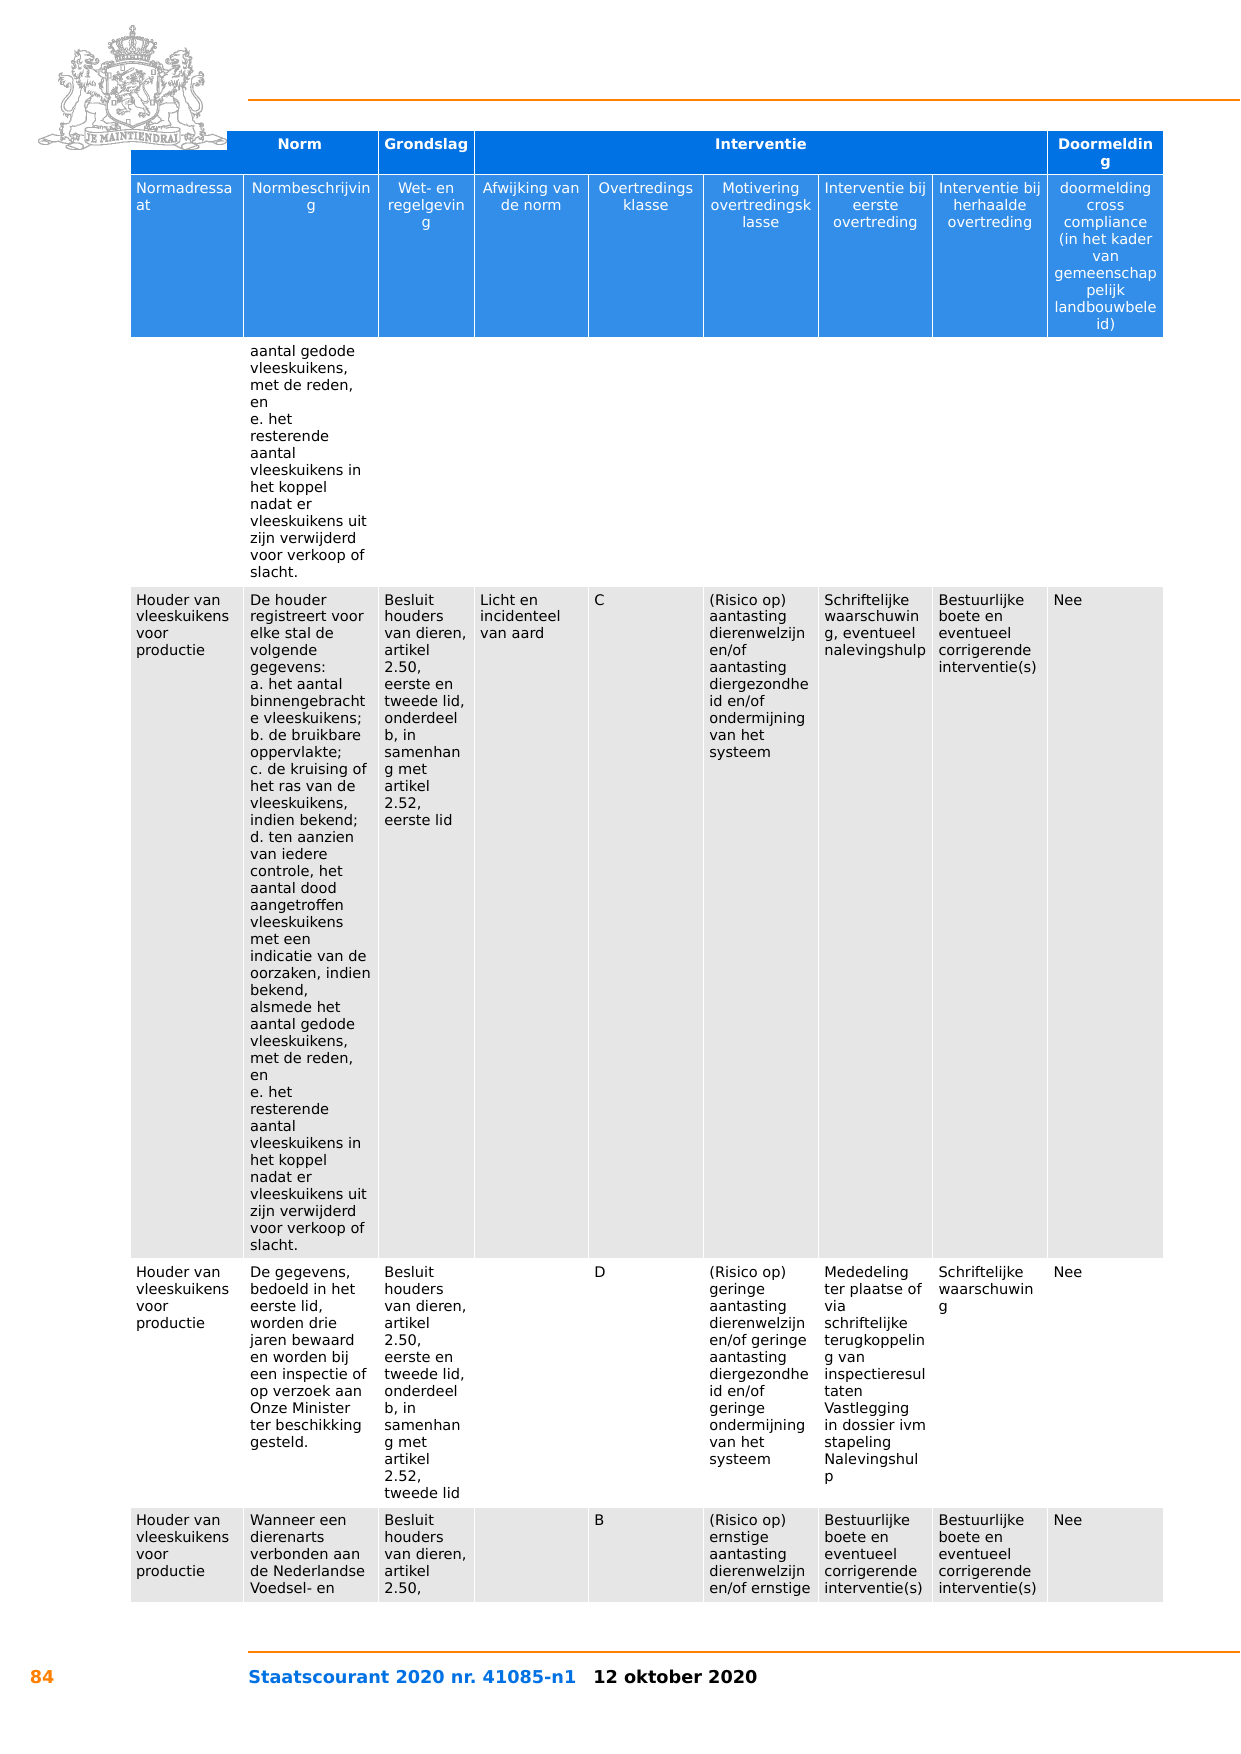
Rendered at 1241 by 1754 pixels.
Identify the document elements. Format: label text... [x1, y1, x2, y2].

table_cell Bestuurlijke boete en eventueel corrigerende interventie(s) [933, 587, 1047, 1258]
table_cell aantal gedode vleeskuikens, met de reden, en e. het resterende aantal vleeskuikens in het koppel nadat er vleeskuikens uit zijn verwijderd voor verkoop of slacht. [244, 339, 378, 586]
table_header Interventie [475, 131, 1047, 174]
table_header Grondslag [379, 131, 474, 174]
table_cell Bestuurlijke boete en eventueel corrigerende interventie(s) [933, 1508, 1047, 1602]
table_cell [131, 339, 243, 586]
table_cell Afwijking van de norm [475, 175, 588, 337]
table_cell [589, 339, 703, 586]
table_cell Schriftelijke waarschuwing [933, 1259, 1047, 1506]
picture [38, 25, 227, 150]
table_cell (Risico op) aantasting dierenwelzijn en/of aantasting diergezondheid en/of ondermijning van het systeem [704, 587, 818, 1258]
table_cell B [589, 1508, 703, 1602]
table_cell De houder registreert voor elke stal de volgende gegevens: a. het aantal binnengebrachte vleeskuikens; b. de bruikbare oppervlakte; c. de kruising of het ras van de vleeskuikens, indien bekend; d. ten aanzien van iedere controle, het aantal dood aangetroffen vleeskuikens met een indicatie van de oorzaken, indien bekend, alsmede het aantal gedode vleeskuikens, met de reden, en e. het resterende aantal vleeskuikens in het koppel nadat er vleeskuikens uit zijn verwijderd voor verkoop of slacht. [244, 587, 378, 1258]
table_cell Normadressaat [131, 175, 243, 337]
table_cell Houder van vleeskuikens voor productie [131, 1259, 243, 1506]
table_cell Motivering overtredingsklasse [704, 175, 818, 337]
table_cell [933, 339, 1047, 586]
table_cell Besluit houders van dieren, artikel 2.50, eerste en tweede lid, onderdeel b, in samenhang met artikel 2.52, eerste lid [379, 587, 474, 1258]
table_cell [704, 339, 818, 586]
table_cell Licht en incidenteel van aard [475, 587, 588, 1258]
table_cell Interventie bij eerste overtreding [819, 175, 932, 337]
table_cell [475, 1508, 588, 1602]
table_cell Houder van vleeskuikens voor productie [131, 1508, 243, 1602]
table_cell C [589, 587, 703, 1258]
table_header Doormelding [1048, 131, 1163, 174]
table_cell [1048, 339, 1163, 586]
table_cell Nee [1048, 1259, 1163, 1506]
table_cell [379, 339, 474, 586]
table_cell doormelding cross compliance (in het kader van gemeenschappelijk landbouwbeleid) [1048, 175, 1163, 337]
table_cell [819, 339, 932, 586]
table_cell Normbeschrijving [244, 175, 378, 337]
table_cell Overtredingsklasse [589, 175, 703, 337]
table_cell (Risico op) geringe aantasting dierenwelzijn en/of geringe aantasting diergezondheid en/of geringe ondermijning van het systeem [704, 1259, 818, 1506]
table_cell D [589, 1259, 703, 1506]
table_cell Interventie bij herhaalde overtreding [933, 175, 1047, 337]
table_cell De gegevens, bedoeld in het eerste lid, worden drie jaren bewaard en worden bij een inspectie of op verzoek aan Onze Minister ter beschikking gesteld. [244, 1259, 378, 1506]
table_cell (Risico op) ernstige aantasting dierenwelzijn en/of ernstige [704, 1508, 818, 1602]
table_cell [475, 339, 588, 586]
table_cell Besluit houders van dieren, artikel 2.50, eerste en tweede lid, onderdeel b, in samenhang met artikel 2.52, tweede lid [379, 1259, 474, 1506]
table_cell Bestuurlijke boete en eventueel corrigerende interventie(s) [819, 1508, 932, 1602]
table_cell Schriftelijke waarschuwing, eventueel nalevingshulp [819, 587, 932, 1258]
table_cell Wet- en regelgeving [379, 175, 474, 337]
table_cell Mededeling ter plaatse of via schriftelijke terugkoppeling van inspectieresultaten Vastlegging in dossier ivm stapeling Nalevingshulp [819, 1259, 932, 1506]
table_header Norm [131, 131, 378, 174]
table_cell Houder van vleeskuikens voor productie [131, 587, 243, 1258]
table_cell Nee [1048, 587, 1163, 1258]
table_cell Besluit houders van dieren, artikel 2.50, [379, 1508, 474, 1602]
table_cell Wanneer een dierenarts verbonden aan de Nederlandse Voedsel- en [244, 1508, 378, 1602]
table_cell Nee [1048, 1508, 1163, 1602]
table_cell [475, 1259, 588, 1506]
